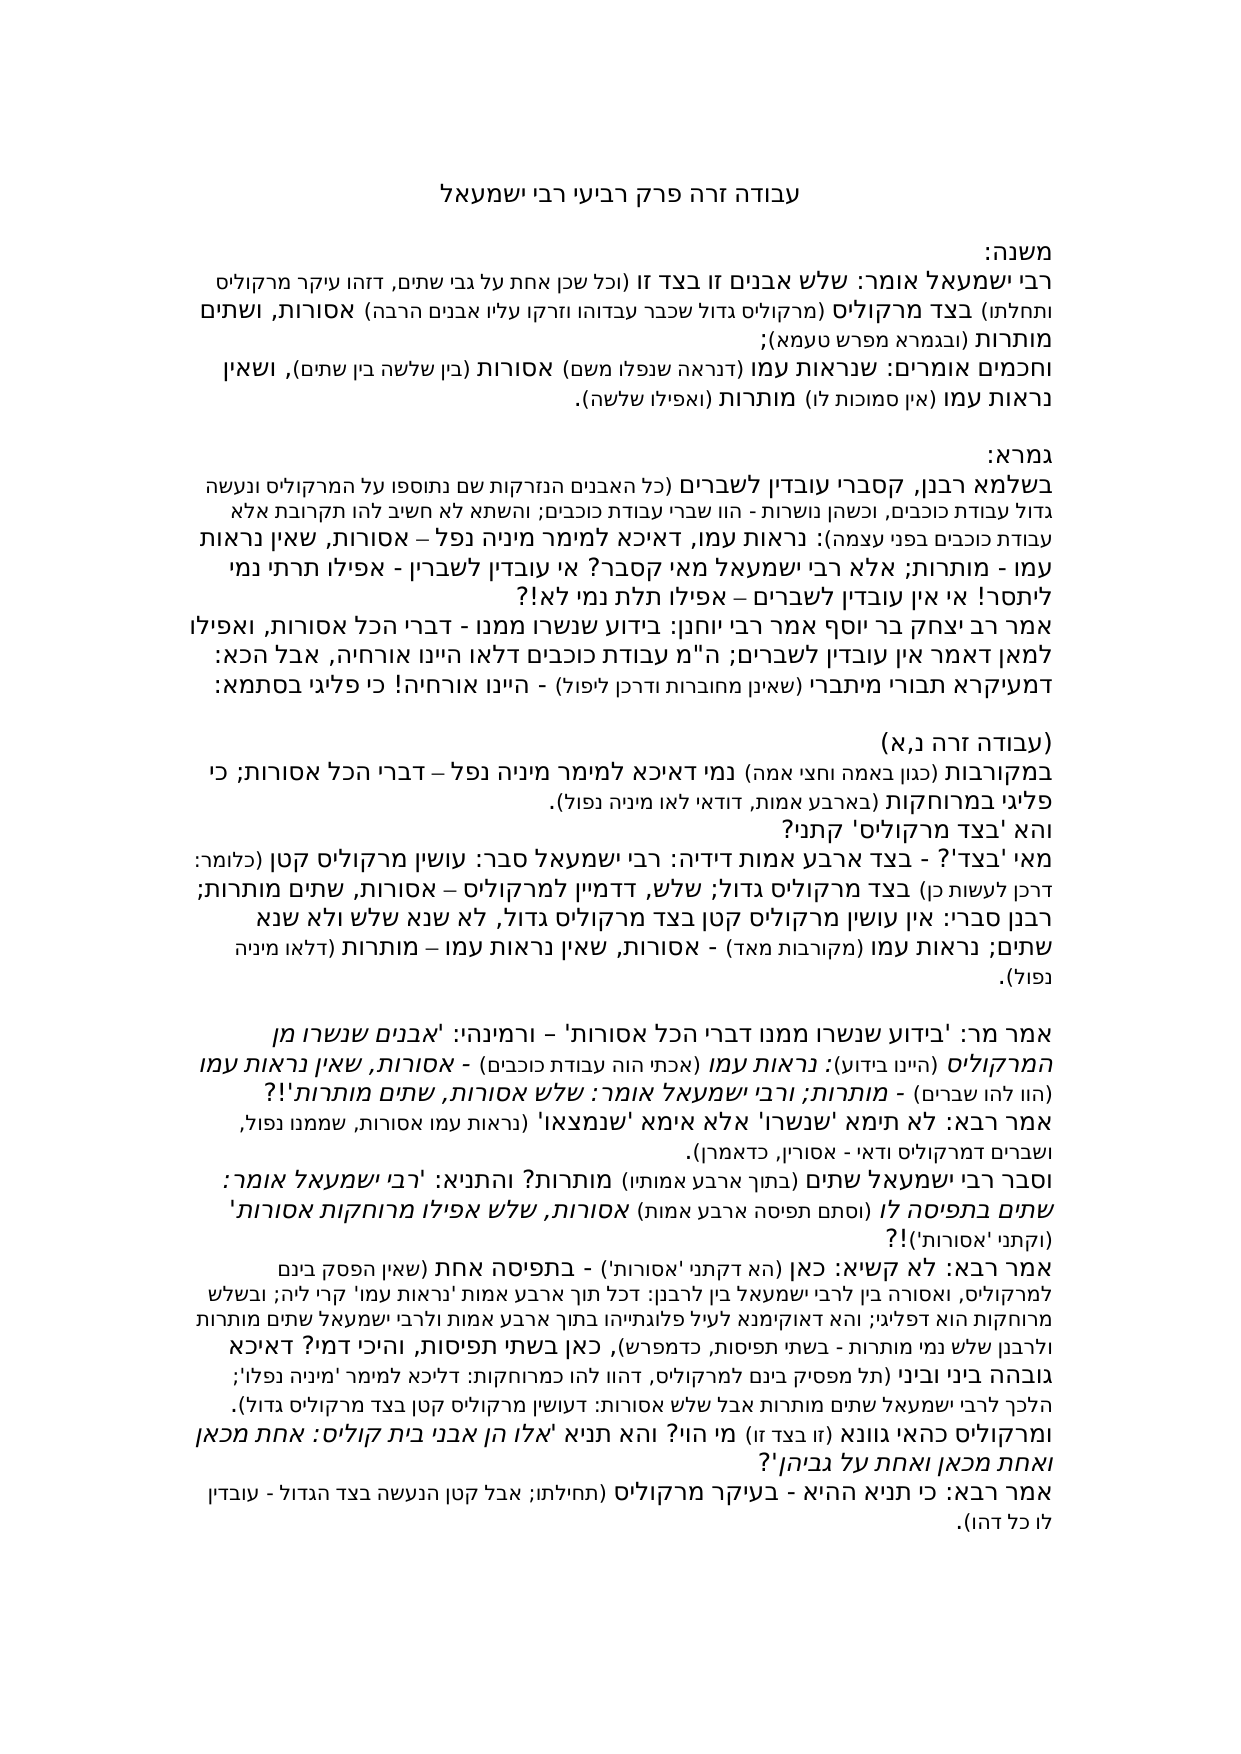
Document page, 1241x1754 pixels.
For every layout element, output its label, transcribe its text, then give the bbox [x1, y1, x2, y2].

text במקורבות (כגון באמה וחצי אמה) נמי דאיכא למימר מיניה נפל – דברי הכל אסורות; כי פליגי במרוחקות (בארבע אמות, דודאי לאו מיניה נפול). [187, 757, 1053, 815]
text אמר מר: 'בידוע שנשרו ממנו דברי הכל אסורות' – ורמינהי: 'אבנים שנשרו מן המרקוליס (היינו בידוע): נראות עמו (אכתי הוה עבודת כוכבים) - אסורות, שאין נראות עמו (הוו להו שברים) - מותרות; ורבי ישמעאל אומר: שלש אסורות, שתים מותרות'!? [187, 1019, 1053, 1107]
text ומרקוליס כהאי גוונא (זו בצד זו) מי הוי? והא תניא 'אלו הן אבני בית קוליס: אחת מכאן ואחת מכאן ואחת על גביהן'? [187, 1419, 1053, 1477]
text אמר רבא: כי תניא ההיא - בעיקר מרקוליס (תחילתו; אבל קטן הנעשה בצד הגדול - עובדין לו כל דהו). [187, 1477, 1053, 1536]
text אמר רבא: לא תימא 'שנשרו' אלא אימא 'שנמצאו' (נראות עמו אסורות, שממנו נפול, ושברים דמרקוליס ודאי - אסורין, כדאמרן). [187, 1107, 1053, 1166]
text מאי 'בצד'? - בצד ארבע אמות דידיה: רבי ישמעאל סבר: עושין מרקוליס קטן (כלומר: דרכן לעשות כן) בצד מרקוליס גדול; שלש, דדמיין למרקוליס – אסורות, שתים מותרות; רבנן סברי: אין עושין מרקוליס קטן בצד מרקוליס גדול, לא שנא שלש ולא שנא שתים; נראות עמו (מקורבות מאד) - אסורות, שאין נראות עמו – מותרות (דלאו מיניה נפול). [187, 844, 1053, 991]
text עבודה זרה פרק רביעי רבי ישמעאל [187, 179, 1053, 208]
text אמר רבא: לא קשיא: כאן (הא דקתני 'אסורות') - בתפיסה אחת (שאין הפסק בינם למרקוליס, ואסורה בין לרבי ישמעאל בין לרבנן: דכל תוך ארבע אמות 'נראות עמו' קרי ליה; ובשלש מרוחקות הוא דפליגי; והא דאוקימנא לעיל פלוגתייהו בתוך ארבע אמות ולרבי ישמעאל שתים מותרות ולרבנן שלש נמי מותרות - בשתי תפיסות, כדמפרש), כאן בשתי תפיסות, והיכי דמי? דאיכא גובהה ביני וביני (תל מפסיק בינם למרקוליס, דהוו להו כמרוחקות: דליכא למימר 'מיניה נפלו'; הלכך לרבי ישמעאל שתים מותרות אבל שלש אסורות: דעושין מרקוליס קטן בצד מרקוליס גדול). [187, 1253, 1053, 1419]
text והא 'בצד מרקוליס' קתני? [187, 815, 1053, 844]
text בשלמא רבנן, קסברי עובדין לשברים (כל האבנים הנזרקות שם נתוספו על המרקוליס ונעשה גדול עבודת כוכבים, וכשהן נושרות - הוו שברי עבודת כוכבים; והשתא לא חשיב להו תקרובת אלא עבודת כוכבים בפני עצמה): נראות עמו, דאיכא למימר מיניה נפל – אסורות, שאין נראות עמו - מותרות; אלא רבי ישמעאל מאי קסבר? אי עובדין לשברין - אפילו תרתי נמי ליתסר! אי אין עובדין לשברים – אפילו תלת נמי לא!? [187, 470, 1053, 611]
text אמר רב יצחק בר יוסף אמר רבי יוחנן: בידוע שנשרו ממנו - דברי הכל אסורות, ואפילו למאן דאמר אין עובדין לשברים; ה"מ עבודת כוכבים דלאו היינו אורחיה, אבל הכא: דמעיקרא תבורי מיתברי (שאינן מחוברות ודרכן ליפול) - היינו אורחיה! כי פליגי בסתמא: [187, 611, 1053, 699]
text משנה: [187, 237, 1053, 266]
text גמרא: [187, 441, 1053, 470]
text רבי ישמעאל אומר: שלש אבנים זו בצד זו (וכל שכן אחת על גבי שתים, דזהו עיקר מרקוליס ותחלתו) בצד מרקוליס (מרקוליס גדול שכבר עבדוהו וזרקו עליו אבנים הרבה) אסורות, ושתים מותרות (ובגמרא מפרש טעמא); [187, 266, 1053, 353]
text וחכמים אומרים: שנראות עמו (דנראה שנפלו משם) אסורות (בין שלשה בין שתים), ושאין נראות עמו (אין סמוכות לו) מותרות (ואפילו שלשה). [187, 353, 1053, 412]
text וסבר רבי ישמעאל שתים (בתוך ארבע אמותיו) מותרות? והתניא: 'רבי ישמעאל אומר: שתים בתפיסה לו (וסתם תפיסה ארבע אמות) אסורות, שלש אפילו מרוחקות אסורות' (וקתני 'אסורות')!? [187, 1166, 1053, 1253]
text (עבודה זרה נ,א) [187, 728, 1053, 757]
